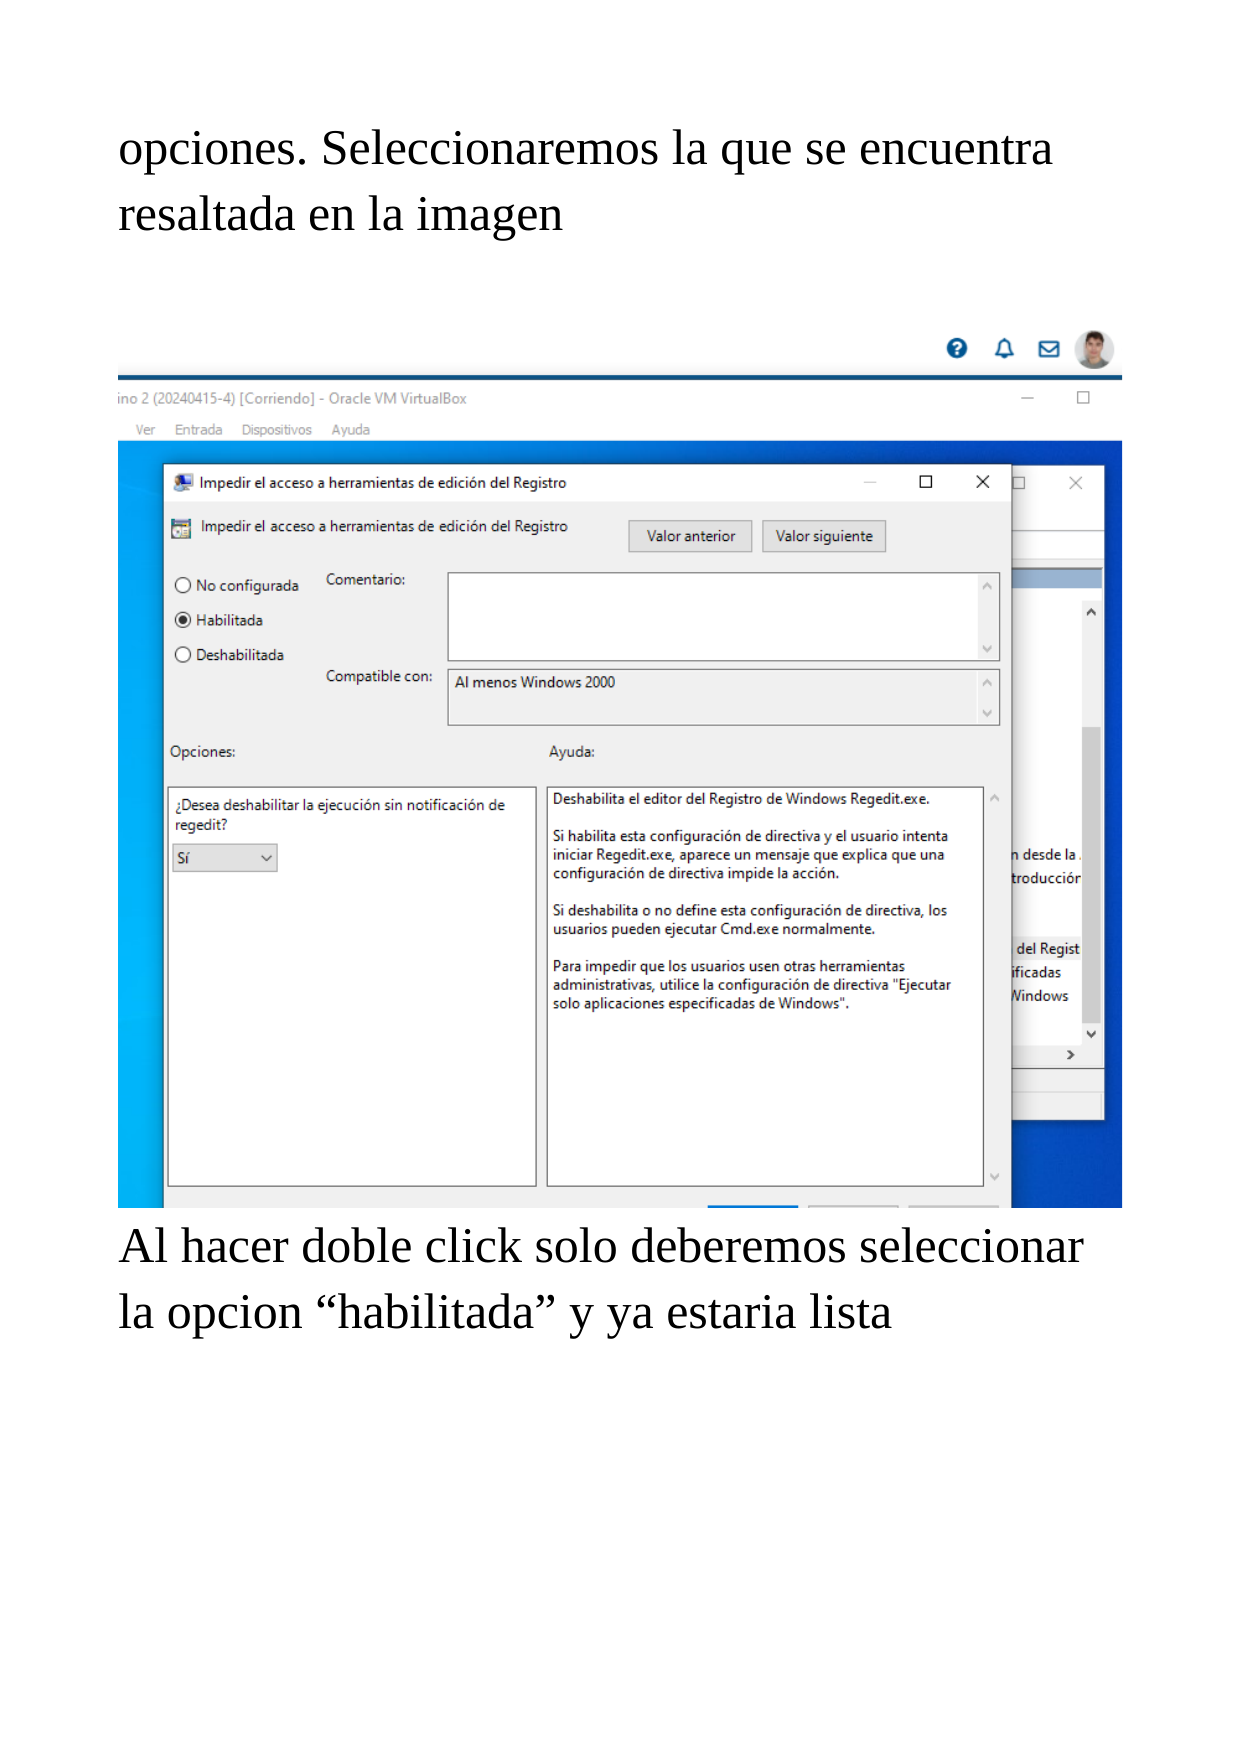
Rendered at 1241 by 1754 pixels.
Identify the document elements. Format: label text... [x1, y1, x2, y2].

text Al hacer doble click solo deberemos seleccionar la opcion “habilitada” y ya estaria lista [118, 1208, 1122, 1339]
picture [118, 312, 1123, 1208]
text opciones. Seleccionaremos la que se encuentra resaltada en la imagen [118, 118, 1122, 242]
